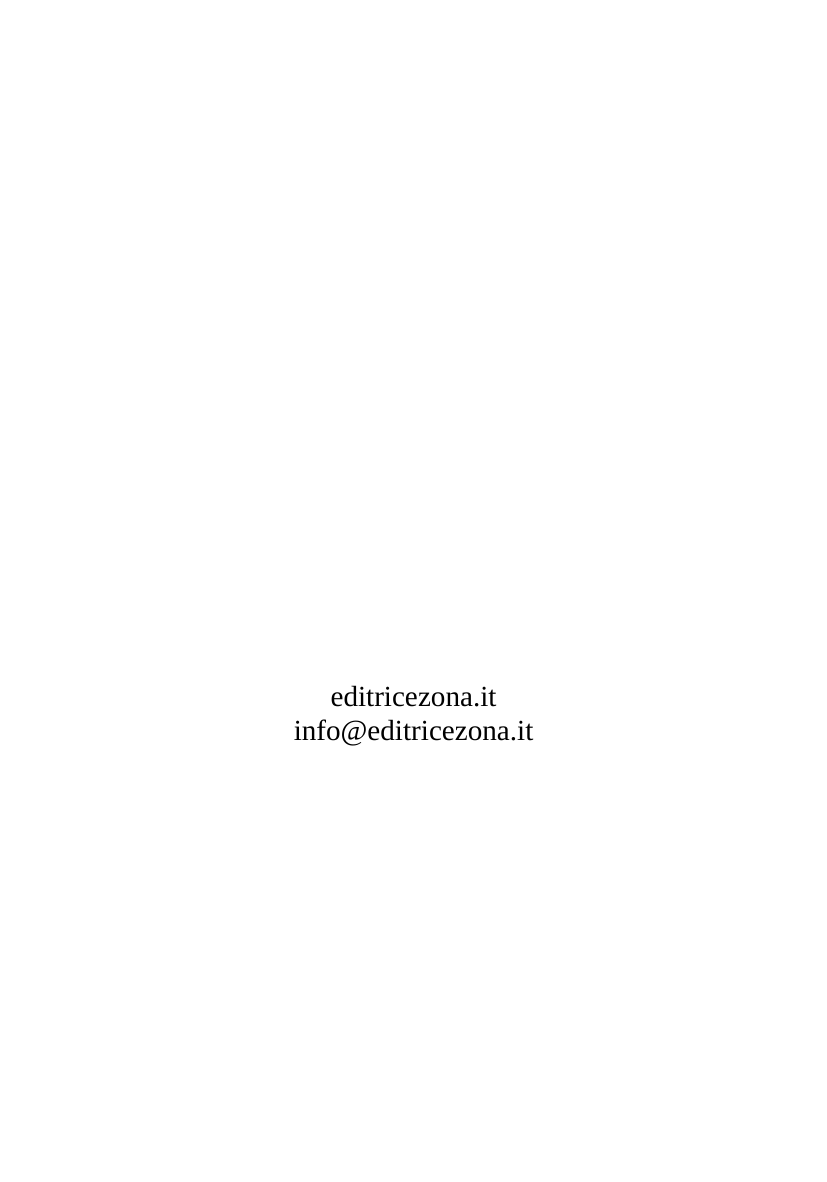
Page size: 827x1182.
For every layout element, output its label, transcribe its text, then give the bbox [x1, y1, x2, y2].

text editricezona.it info@editricezona.it [88, 679, 738, 746]
